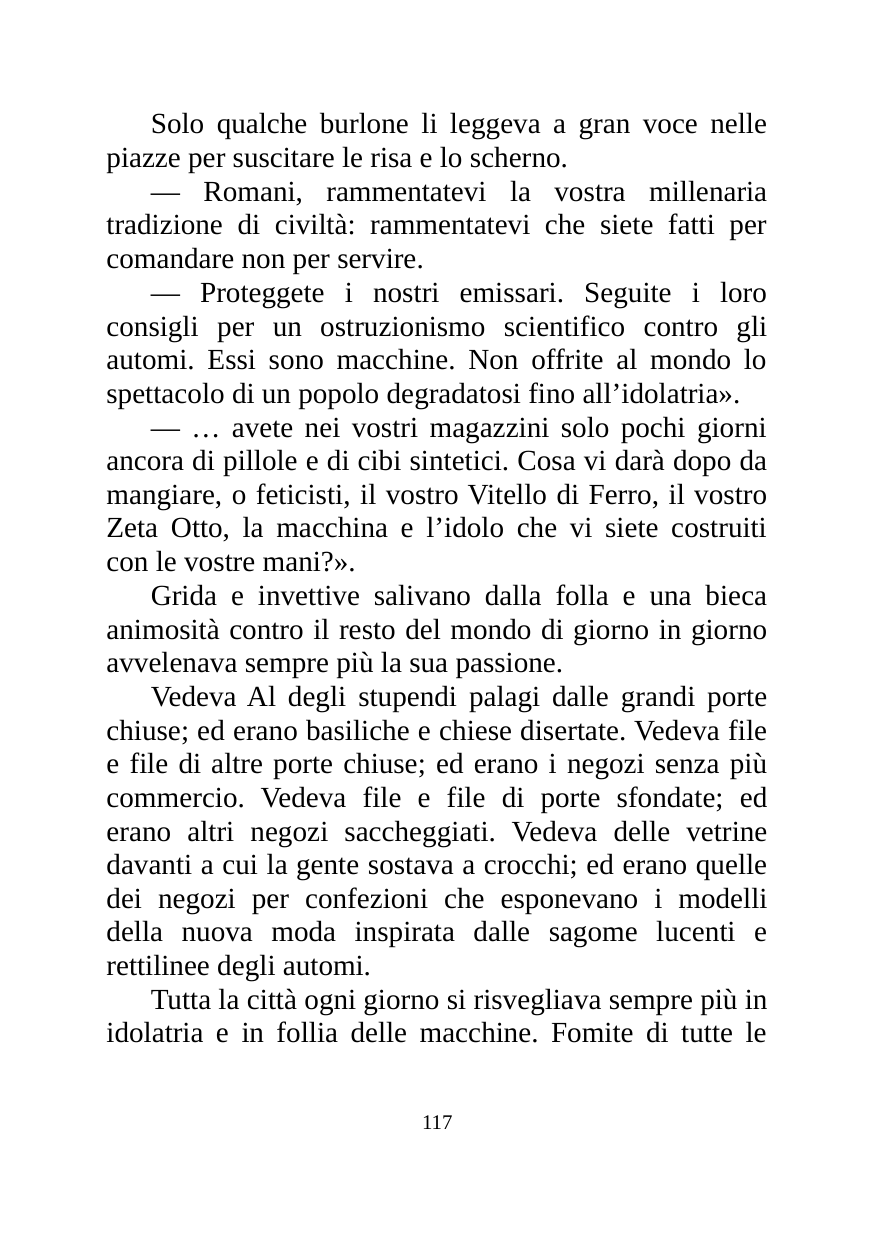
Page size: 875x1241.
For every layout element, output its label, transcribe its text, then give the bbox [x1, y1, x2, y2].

text — … avete nei vostri magazzini solo pochi giorni ancora di pillole e di cibi sintetici. Cosa vi darà dopo da mangiare, o feticisti, il vostro Vitello di Ferro, il vostro Zeta Otto, la macchina e l’idolo che vi siete costruiti con le vostre mani?». [106, 410, 768, 578]
text — Proteggete i nostri emissari. Seguite i loro consigli per un ostruzionismo scientifico contro gli automi. Essi sono macchine. Non offrite al mondo lo spettacolo di un popolo degradatosi fino all’idolatria». [106, 275, 768, 409]
text — Romani, rammentatevi la vostra millenaria tradizione di civiltà: rammentatevi che siete fatti per comandare non per servire. [106, 174, 768, 274]
text Vedeva Al degli stupendi palagi dalle grandi porte chiuse; ed erano basiliche e chiese disertate. Vedeva file e file di altre porte chiuse; ed erano i negozi senza più commercio. Vedeva file e file di porte sfondate; ed erano altri negozi saccheggiati. Vedeva delle vetrine davanti a cui la gente sostava a crocchi; ed erano quelle dei negozi per confezioni che esponevano i modelli della nuova moda inspirata dalle sagome lucenti e rettilinee degli automi. [106, 679, 768, 981]
text Tutta la città ogni giorno si risvegliava sempre più in idolatria e in follia delle macchine. Fomite di tutte le [106, 982, 768, 1049]
text Solo qualche burlone li leggeva a gran voce nelle piazze per suscitare le risa e lo scherno. [106, 106, 768, 173]
text Grida e invettive salivano dalla folla e una bieca animosità contro il resto del mondo di giorno in giorno avvelenava sempre più la sua passione. [106, 578, 768, 679]
